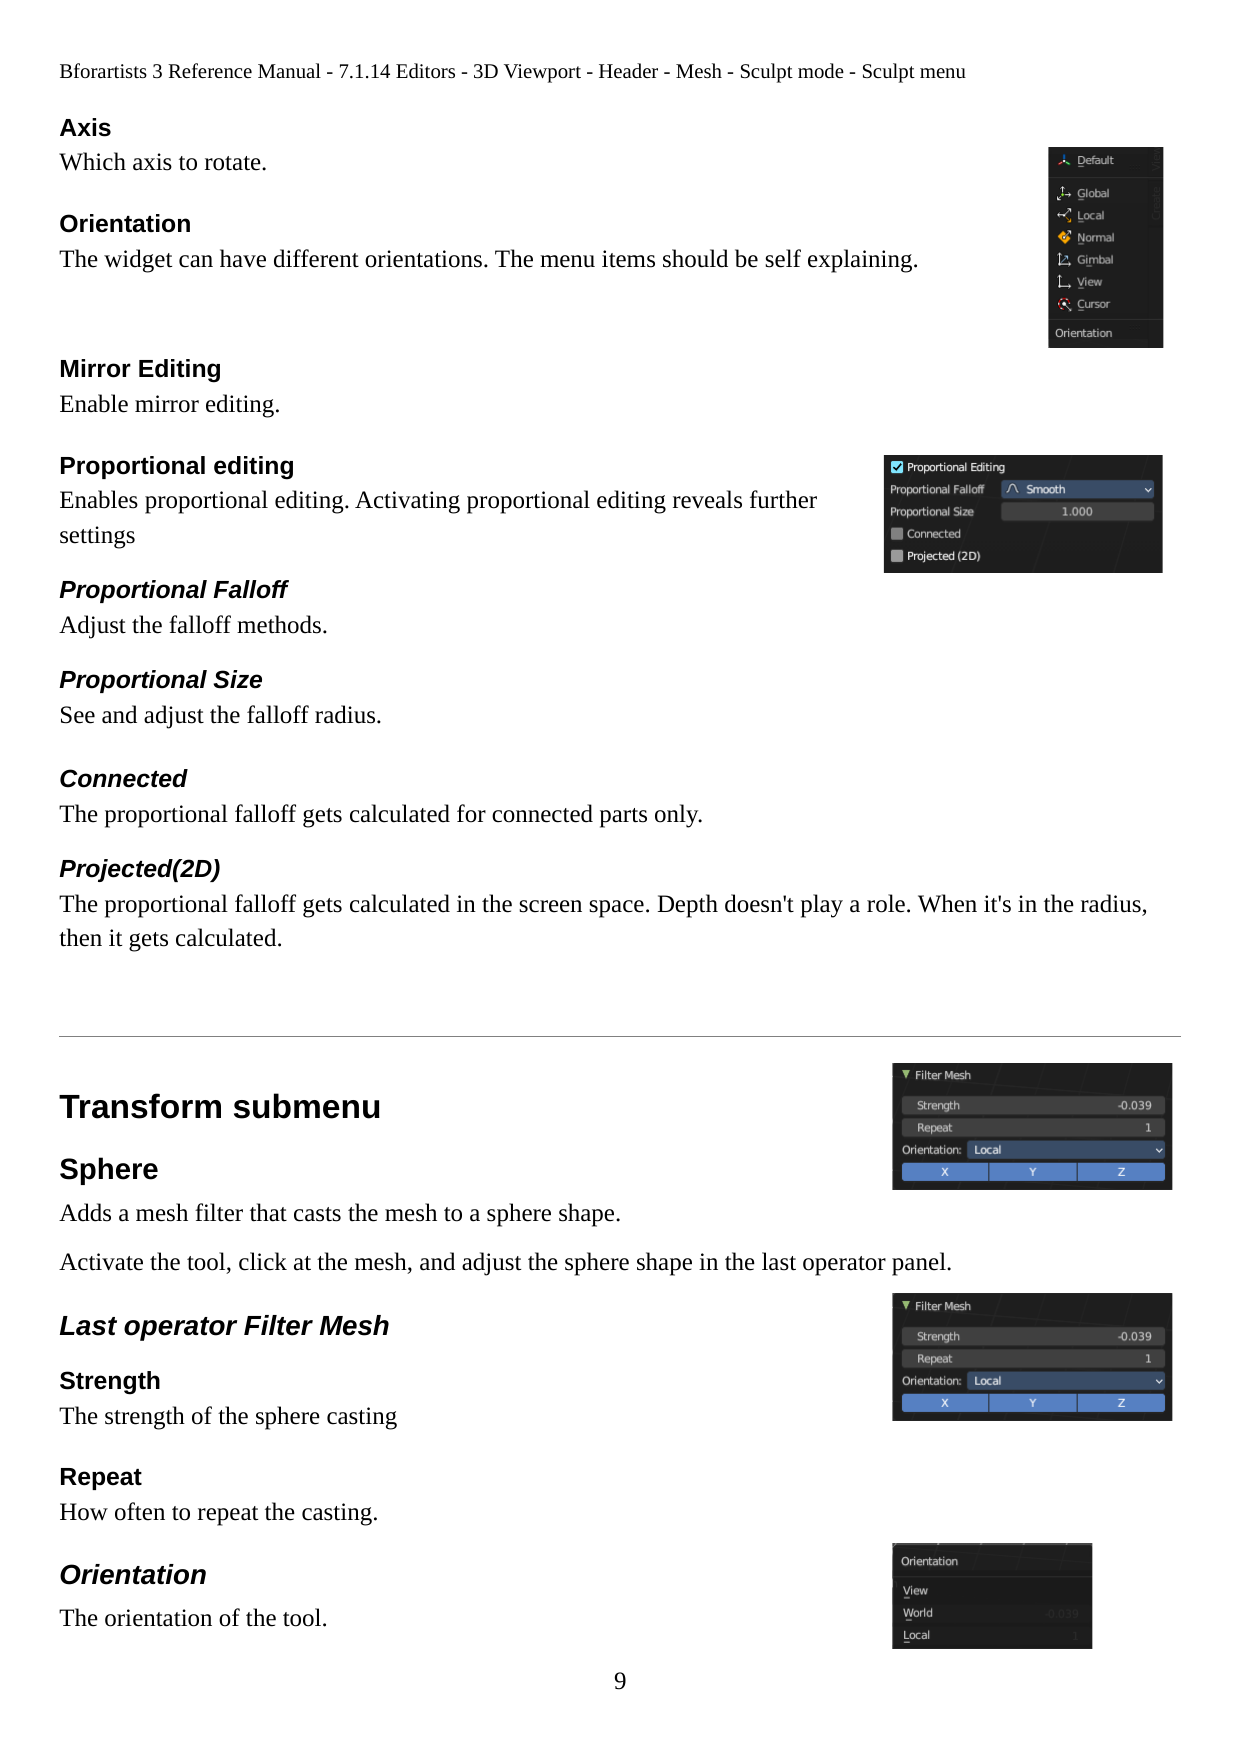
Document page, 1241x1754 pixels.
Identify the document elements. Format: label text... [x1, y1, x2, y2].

text Enable mirror editing. [59, 389, 1181, 418]
text The orientation of the tool. [59, 1603, 892, 1632]
text Adjust the falloff methods. [59, 610, 1181, 639]
subtitle Proportional editing [59, 451, 1181, 479]
text Enables proportional editing. Activating proportional editing reveals further settings [59, 486, 883, 549]
picture [892, 1293, 1173, 1421]
subtitle Projected(2D) [59, 854, 1181, 883]
subtitle Repeat [59, 1462, 1181, 1491]
text The proportional falloff gets calculated for connected parts only. [59, 799, 1181, 827]
subtitle Last operator Filter Mesh [59, 1309, 892, 1341]
subtitle Mirror Editing [59, 354, 1181, 383]
text See and adjust the falloff radius. [59, 700, 1181, 729]
subtitle [1093, 1559, 1181, 1591]
picture [1048, 147, 1164, 348]
text The strength of the sphere casting [59, 1401, 1181, 1429]
picture [883, 455, 1163, 573]
text Adds a mesh filter that casts the mesh to a sphere shape. [59, 1198, 1181, 1227]
text [1164, 147, 1181, 176]
subtitle [1173, 1366, 1181, 1394]
text How often to repeat the casting. [59, 1497, 1181, 1526]
text Activate the tool, click at the mesh, and adjust the sphere shape in the last operator panel. [59, 1247, 1181, 1276]
subtitle Orientation [59, 209, 1048, 237]
subtitle Axis [59, 113, 1181, 141]
subtitle [1164, 209, 1181, 237]
subtitle Orientation [59, 1559, 892, 1591]
text Which axis to rotate. [59, 147, 1048, 176]
subtitle Transform submenu [59, 1086, 892, 1125]
picture [892, 1063, 1173, 1190]
text The proportional falloff gets calculated in the screen space. Depth doesn't play a role. When it's in the radius, then it gets calculated. [59, 889, 1181, 952]
subtitle Strength [59, 1366, 892, 1394]
picture [892, 1543, 1093, 1649]
text The widget can have different orientations. The menu items should be self explaining. [59, 244, 1048, 272]
subtitle Proportional Falloff [59, 575, 1181, 604]
text [1093, 1603, 1181, 1632]
subtitle Sphere [59, 1152, 892, 1186]
subtitle [1173, 1152, 1181, 1186]
subtitle Proportional Size [59, 665, 1181, 694]
subtitle Connected [59, 764, 1181, 792]
